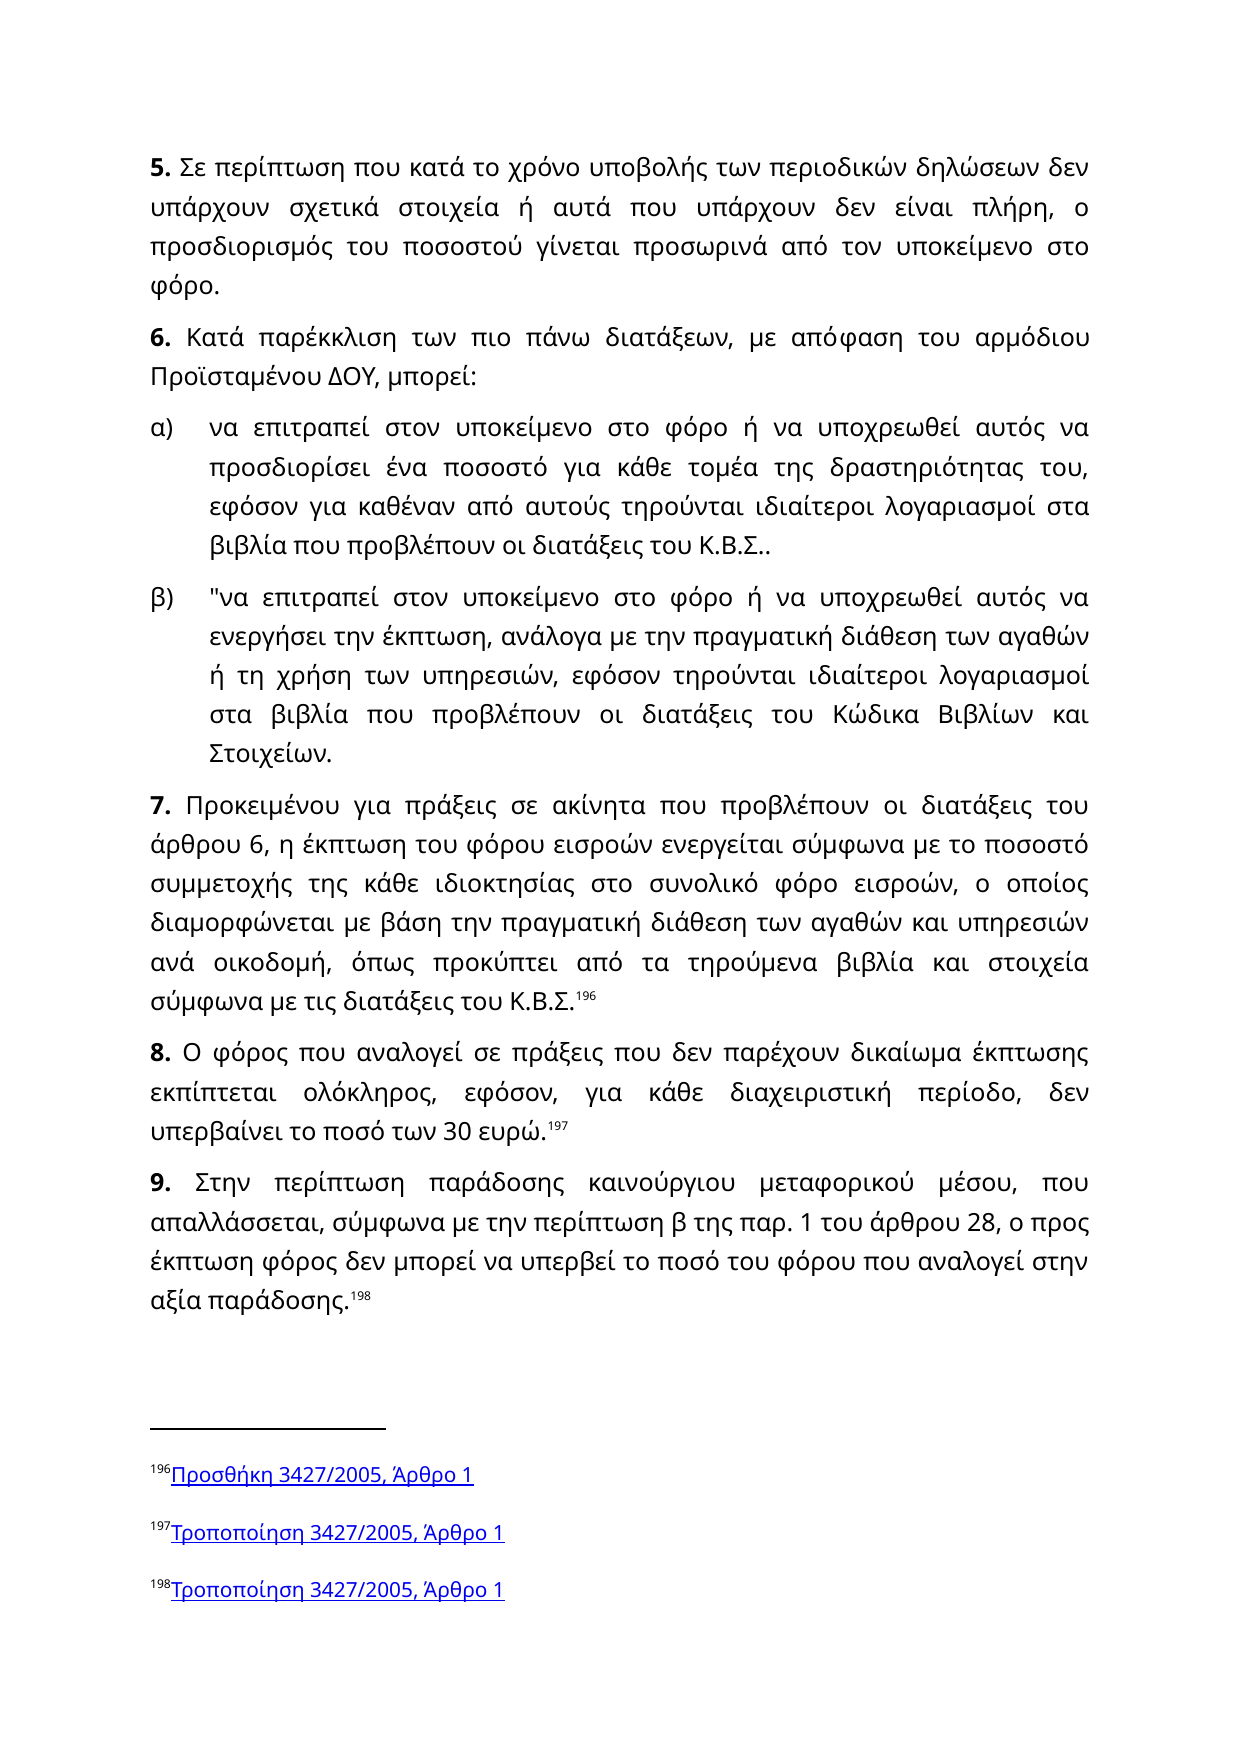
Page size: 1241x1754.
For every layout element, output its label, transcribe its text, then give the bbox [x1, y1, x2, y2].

list α) να επιτραπεί στον υποκείμενο στο φόρο ή να υποχρεωθεί αυτός να προσδιορίσει ένα ποσοστό για κάθε τομέα της δραστηριότητας του, εφόσον για καθέναν από αυτούς τηρούνται ιδιαίτεροι λογαριασμοί στα βιβλία που προβλέπουν οι διατάξεις του Κ.Β.Σ.. [150, 410, 1090, 562]
list β) "να επιτραπεί στον υποκείμενο στο φόρο ή να υποχρεωθεί αυτός να ενεργήσει την έκπτωση, ανάλογα με την πραγματική διάθεση των αγαθών ή τη χρήση των υπηρεσιών, εφόσον τηρούνται ιδιαίτεροι λογαριασμοί στα βιβλία που προβλέπουν οι διατάξεις του Κώδικα Βιβλίων και Στοιχείων. [150, 579, 1090, 770]
text 5. Σε περίπτωση που κατά το χρόνο υποβολής των περιοδικών δηλώσεων δεν υπάρχουν σχετικά στοιχεία ή αυτά που υπάρχουν δεν είναι πλήρη, ο προσδιορισμός του ποσοστού γίνεται προσωρινά από τον υποκείμενο στο φόρο. [150, 150, 1090, 302]
text Προσθήκη 3427/2005, Άρθρο 1 [150, 1460, 1090, 1489]
text 7. Προκειμένου για πράξεις σε ακίνητα που προβλέπουν οι διατάξεις του άρθρου 6, η έκπτωση του φόρου εισροών ενεργείται σύμφωνα με το ποσοστό συμμετοχής της κάθε ιδιοκτησίας στο συνολικό φόρο εισροών, ο οποίος διαμορφώνεται με βάση την πραγματική διάθεση των αγαθών και υπηρεσιών ανά οικοδομή, όπως προκύπτει από τα τηρούμενα βιβλία και στοιχεία σύμφωνα με τις διατάξεις του Κ.Β.Σ. [150, 787, 1090, 1017]
text Τροποποίηση 3427/2005, Άρθρο 1 [150, 1518, 1090, 1546]
text 6. Κατά παρέκκλιση των πιο πάνω διατάξεων, με από­φαση του αρμόδιου Προϊσταμένου ΔΟΥ, μπορεί: [150, 319, 1090, 392]
text 8. Ο φόρος που αναλογεί σε πράξεις που δεν παρέχουν δικαίωμα έκπτωσης εκπίπτεται ολόκληρος, εφόσον, για κάθε διαχειριστική περίοδο, δεν υπερβαίνει το ποσό των 30 ευρώ. [150, 1035, 1090, 1147]
text Τροποποίηση 3427/2005, Άρθρο 1 [150, 1576, 1090, 1604]
text 9. Στην περίπτωση παράδοσης καινούργιου μεταφορικού μέσου, που απαλλάσσεται, σύμφωνα με την περίπτωση β της παρ. 1 του άρθρου 28, ο προς έκπτωση φόρος δεν μπορεί να υπερβεί το ποσό του φόρου που αναλογεί στην αξία παράδοσης. [150, 1165, 1090, 1317]
